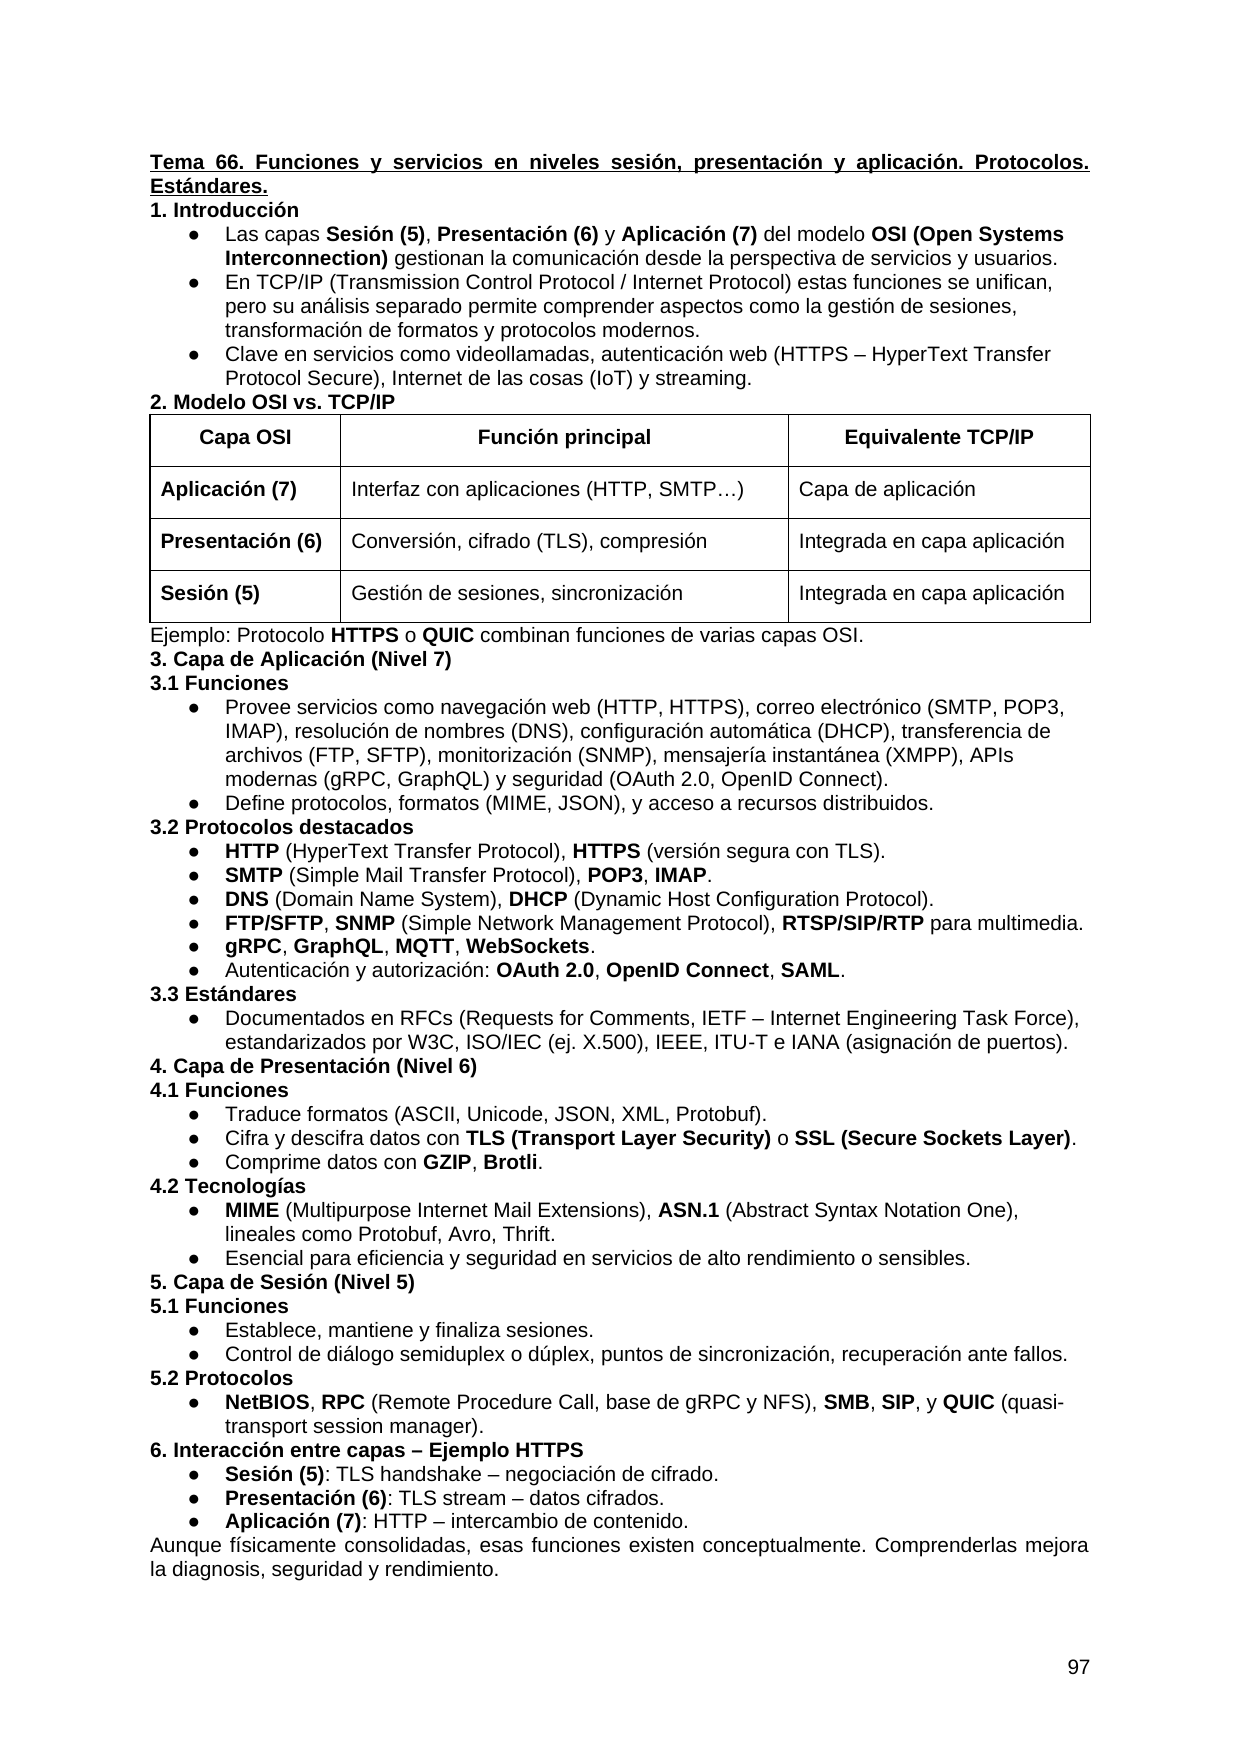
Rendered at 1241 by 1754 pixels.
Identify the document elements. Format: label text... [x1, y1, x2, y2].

list Las capas Sesión (5), Presentación (6) y Aplicación (7) del modelo OSI (Open Systems Interconnection) gestionan la comunicación desde la perspectiva de servicios y usuarios. [187, 222, 1090, 270]
list Autenticación y autorización: OAuth 2.0, OpenID Connect, SAML. [187, 958, 1090, 982]
list HTTP (HyperText Transfer Protocol), HTTPS (versión segura con TLS). [187, 838, 1090, 862]
list SMTP (Simple Mail Transfer Protocol), POP3, IMAP. [187, 862, 1090, 886]
list MIME (Multipurpose Internet Mail Extensions), ASN.1 (Abstract Syntax Notation One), lineales como Protobuf, Avro, Thrift. [187, 1198, 1090, 1246]
table_cell Presentación (6) [151, 519, 340, 570]
text Aunque físicamente consolidadas, esas funciones existen conceptualmente. Comprenderlas mejora la diagnosis, seguridad y rendimiento. [150, 1533, 1090, 1581]
list Sesión (5): TLS handshake – negociación de cifrado. [187, 1461, 1090, 1485]
subtitle 6. Interacción entre capas – Ejemplo HTTPS [150, 1437, 1090, 1461]
list Establece, mantiene y finaliza sesiones. [187, 1318, 1090, 1342]
list En TCP/IP (Transmission Control Protocol / Internet Protocol) estas funciones se unifican, pero su análisis separado permite comprender aspectos como la gestión de sesiones, transformación de formatos y protocolos modernos. [187, 270, 1090, 342]
subtitle 3.2 Protocolos destacados [150, 814, 1090, 838]
list Documentados en RFCs (Requests for Comments, IETF – Internet Engineering Task Force), estandarizados por W3C, ISO/IEC (ej. X.500), IEEE, ITU‑T e IANA (asignación de puertos). [187, 1006, 1090, 1054]
list Control de diálogo semiduplex o dúplex, puntos de sincronización, recuperación ante fallos. [187, 1342, 1090, 1366]
table_cell Integrada en capa aplicación [789, 571, 1090, 622]
table_cell Gestión de sesiones, sincronización [341, 571, 788, 622]
subtitle 3.1 Funciones [150, 671, 1090, 695]
table_header Capa OSI [151, 415, 340, 466]
subtitle 5. Capa de Sesión (Nivel 5) [150, 1270, 1090, 1294]
list Provee servicios como navegación web (HTTP, HTTPS), correo electrónico (SMTP, POP3, IMAP), resolución de nombres (DNS), configuración automática (DHCP), transferencia de archivos (FTP, SFTP), monitorización (SNMP), mensajería instantánea (XMPP), APIs modernas (gRPC, GraphQL) y seguridad (OAuth 2.0, OpenID Connect). [187, 695, 1090, 791]
subtitle Estándares. [150, 172, 1090, 198]
list Aplicación (7): HTTP – intercambio de contenido. [187, 1509, 1090, 1533]
list Comprime datos con GZIP, Brotli. [187, 1150, 1090, 1174]
subtitle 4.1 Funciones [150, 1078, 1090, 1102]
list Presentación (6): TLS stream – datos cifrados. [187, 1485, 1090, 1509]
list Esencial para eficiencia y seguridad en servicios de alto rendimiento o sensibles. [187, 1246, 1090, 1270]
subtitle 4. Capa de Presentación (Nivel 6) [150, 1054, 1090, 1078]
subtitle 2. Modelo OSI vs. TCP/IP [150, 389, 1090, 413]
subtitle 5.1 Funciones [150, 1294, 1090, 1318]
table_cell Interfaz con aplicaciones (HTTP, SMTP…) [341, 467, 788, 518]
subtitle 1. Introducción [150, 198, 1090, 222]
list DNS (Domain Name System), DHCP (Dynamic Host Configuration Protocol). [187, 886, 1090, 910]
subtitle 3. Capa de Aplicación (Nivel 7) [150, 647, 1090, 671]
text Ejemplo: Protocolo HTTPS o QUIC combinan funciones de varias capas OSI. [150, 623, 1090, 647]
subtitle 3.3 Estándares [150, 982, 1090, 1006]
subtitle 4.2 Tecnologías [150, 1174, 1090, 1198]
subtitle 5.2 Protocolos [150, 1366, 1090, 1389]
list Clave en servicios como videollamadas, autenticación web (HTTPS – HyperText Transfer Protocol Secure), Internet de las cosas (IoT) y streaming. [187, 342, 1090, 389]
table_cell Sesión (5) [151, 571, 340, 622]
table_header Función principal [341, 415, 788, 466]
list NetBIOS, RPC (Remote Procedure Call, base de gRPC y NFS), SMB, SIP, y QUIC (quasi-transport session manager). [187, 1389, 1090, 1437]
list Cifra y descifra datos con TLS (Transport Layer Security) o SSL (Secure Sockets Layer). [187, 1126, 1090, 1150]
table_cell Integrada en capa aplicación [789, 519, 1090, 570]
list Define protocolos, formatos (MIME, JSON), y acceso a recursos distribuidos. [187, 791, 1090, 814]
list gRPC, GraphQL, MQTT, WebSockets. [187, 934, 1090, 958]
table_header Equivalente TCP/IP [789, 415, 1090, 466]
subtitle Tema 66. Funciones y servicios en niveles sesión, presentación y aplicación. Protocolos. [150, 150, 1090, 171]
table_cell Aplicación (7) [151, 467, 340, 518]
table_cell Conversión, cifrado (TLS), compresión [341, 519, 788, 570]
list Traduce formatos (ASCII, Unicode, JSON, XML, Protobuf). [187, 1102, 1090, 1126]
list FTP/SFTP, SNMP (Simple Network Management Protocol), RTSP/SIP/RTP para multimedia. [187, 910, 1090, 934]
table_cell Capa de aplicación [789, 467, 1090, 518]
